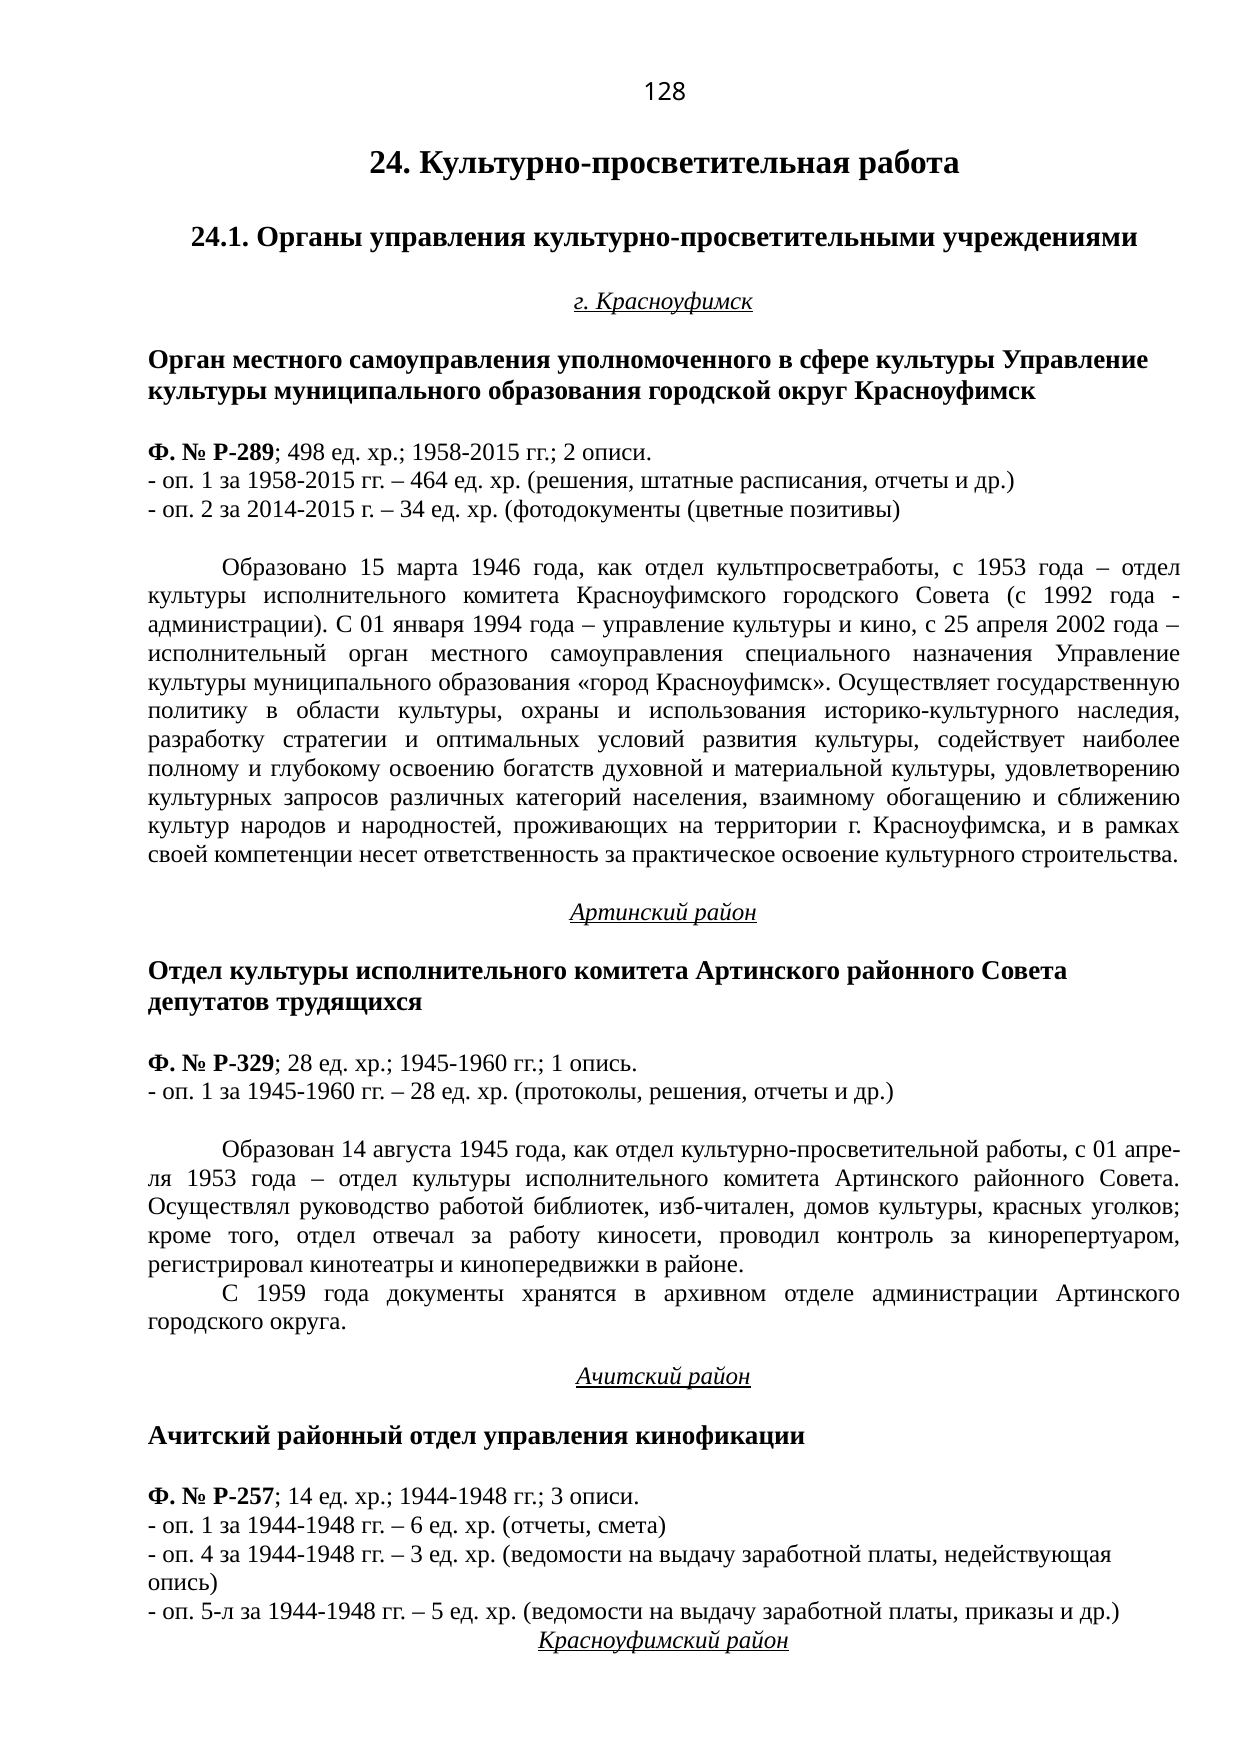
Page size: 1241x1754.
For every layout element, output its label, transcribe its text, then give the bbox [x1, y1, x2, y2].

text Ф. № Р-329; 28 ед. хр.; 1945-1960 гг.; 1 опись. [148, 1048, 1181, 1076]
text Ачитский районный отдел управления кинофикации [148, 1419, 1181, 1450]
text Отдел культуры исполнительного комитета Артинского районного Совета депутатов трудящихся [148, 954, 1181, 1016]
text г. Красноуфимск [148, 286, 1181, 314]
text Ф. № Р-257; 14 ед. хр.; 1944-1948 гг.; 3 описи. [148, 1481, 1181, 1510]
text Красноуфимский район [148, 1625, 1181, 1654]
text Орган местного самоуправления уполномоченного в сфере культуры Управление культуры муниципального образования городской округ Красноуфимск [148, 343, 1181, 406]
text - оп. 5-л за 1944-1948 гг. – 5 ед. хр. (ведомости на выдачу заработной платы, приказы и др.) [148, 1596, 1181, 1625]
text - оп. 1 за 1958-2015 гг. – 464 ед. хр. (решения, штатные расписания, отчеты и др.) [148, 465, 1181, 494]
text Образовано 15 марта 1946 года, как отдел культпросветработы, с 1953 года – отдел культуры исполнительного комитета Красноуфимского городского Совета (с 1992 года - администрации). С 01 января 1994 года – управление культуры и кино, с 25 апреля 2002 года – исполнительный орган местного самоуправления специального назначения Управление культуры муниципального образования «город Красноуфимск». Осуществляет государственную политику в области культуры, охраны и использования историко-культурного наследия, разработку стратегии и оптимальных условий развития культуры, содействует наиболее полному и глубокому освоению богатств духовной и материальной культуры, удовлетворению культурных запросов различных категорий населения, взаимному обогащению и сближению культур народов и народностей, проживающих на территории г. Красноуфимска, и в рамках своей компетенции несет ответственность за практическое освоение культурного строительства. [148, 552, 1181, 868]
text Артинский район [148, 897, 1181, 925]
text Ачитский район [148, 1361, 1181, 1390]
text - оп. 2 за 2014-2015 г. – 34 ед. хр. (фотодокументы (цветные позитивы) [148, 494, 1181, 523]
text 24.1. Органы управления культурно-просветительными учреждениями [148, 219, 1181, 252]
text - оп. 1 за 1944-1948 гг. – 6 ед. хр. (отчеты, смета) [148, 1510, 1181, 1539]
text 24. Культурно-просветительная работа [148, 142, 1181, 180]
text С 1959 года документы хранятся в архивном отделе администрации Артинского городского округа. [148, 1278, 1181, 1335]
text - оп. 4 за 1944-1948 гг. – 3 ед. хр. (ведомости на выдачу заработной платы, недействующая опись) [148, 1539, 1181, 1596]
text Ф. № Р-289; 498 ед. хр.; 1958-2015 гг.; 2 описи. [148, 437, 1181, 465]
text - оп. 1 за 1945-1960 гг. – 28 ед. хр. (протоколы, решения, отчеты и др.) [148, 1076, 1181, 1105]
text Образован 14 августа 1945 года, как отдел культурно-просветительной работы, с 01 апре-ля 1953 года – отдел культуры исполнительного комитета Артинского районного Совета. Осуществлял руководство работой библиотек, изб-читален, домов культуры, красных уголков; кроме того, отдел отвечал за работу киносети, проводил контроль за кинорепертуаром, регистрировал кинотеатры и кинопередвижки в районе. [148, 1134, 1181, 1278]
